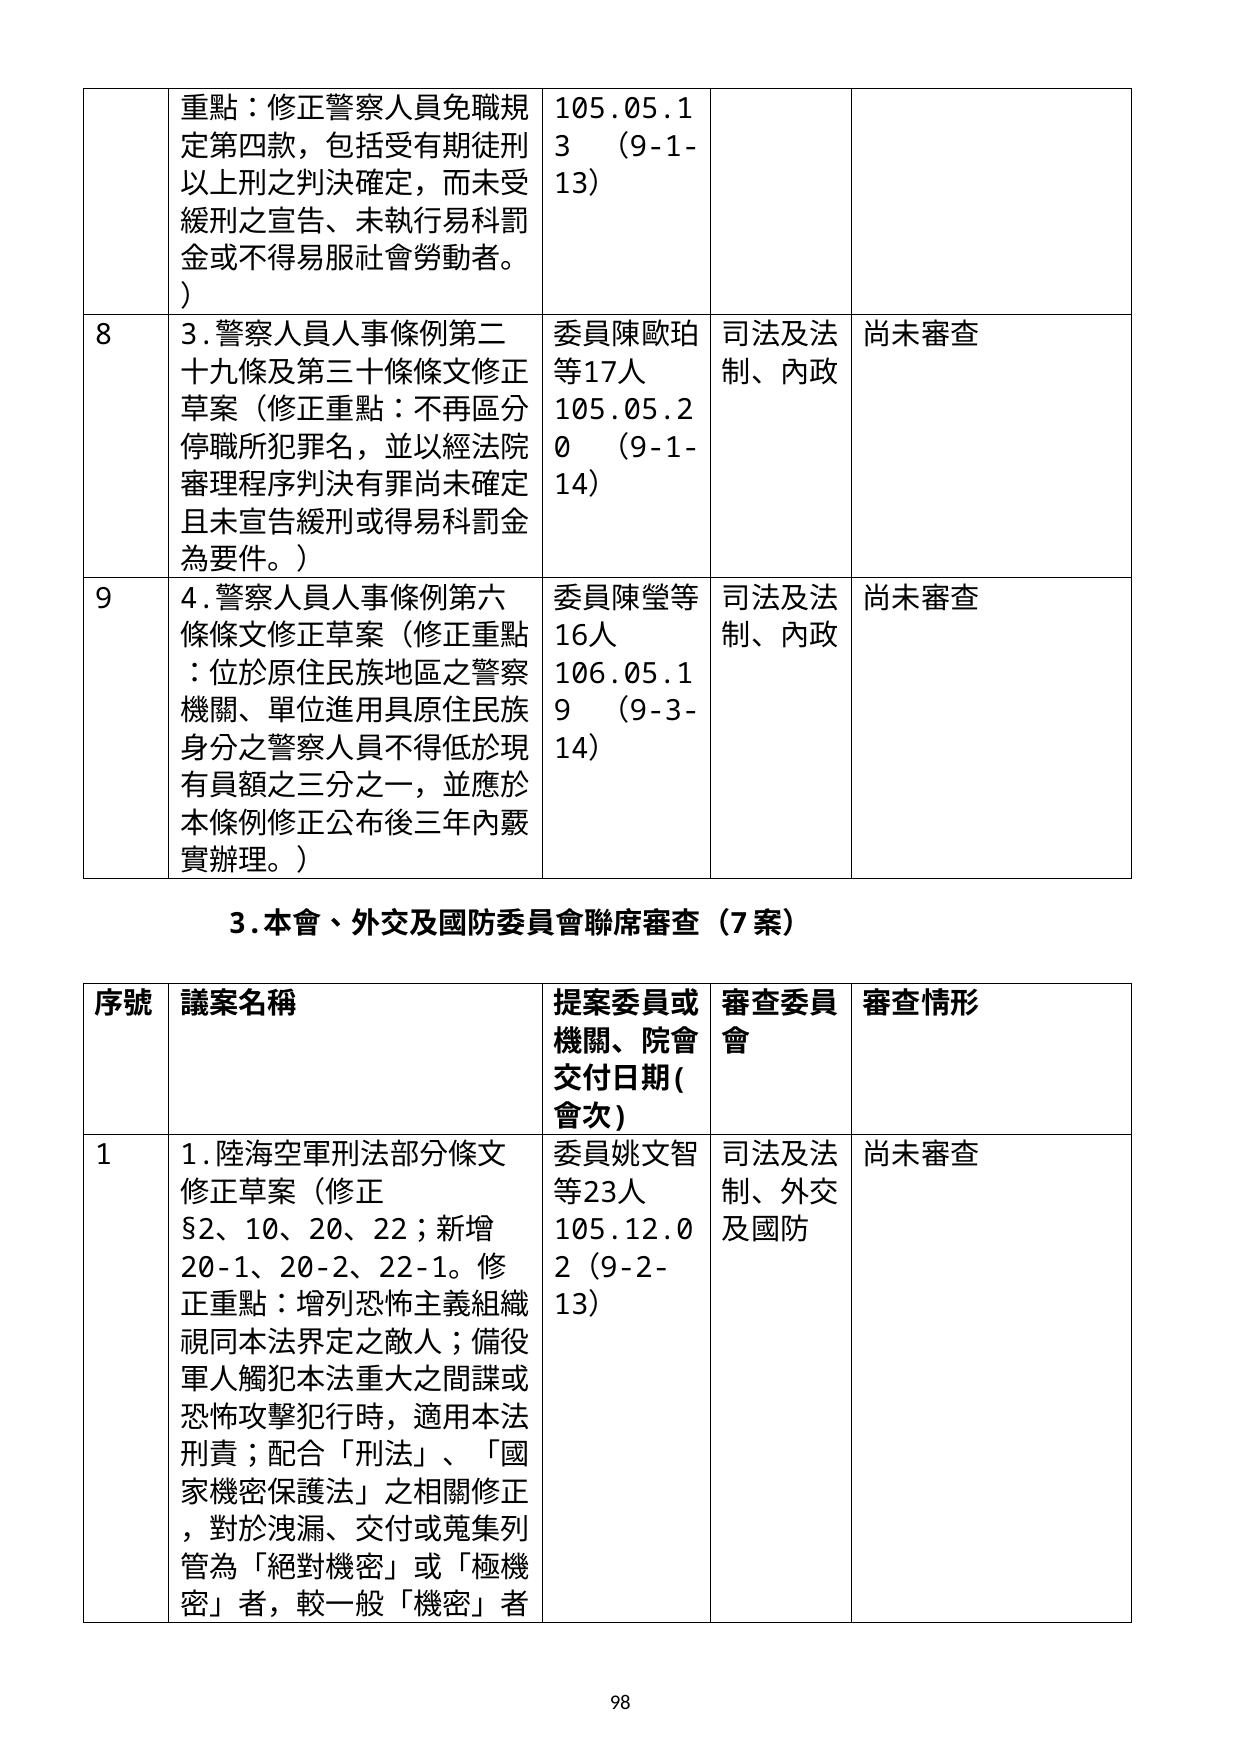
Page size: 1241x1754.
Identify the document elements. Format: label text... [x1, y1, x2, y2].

table_cell 1 [84, 1135, 168, 1622]
table_cell 尚未審查 [852, 315, 1131, 577]
table_cell 尚未審查 [852, 1135, 1131, 1622]
table_cell 司法及法制、內政 [711, 315, 851, 577]
table_header 審查委員會 [711, 984, 851, 1133]
table_cell 9 [84, 578, 168, 878]
table_cell 委員姚文智等23人 105.12.02（9-2-13） [543, 1135, 710, 1622]
table_cell 司法及法制、外交及國防 [711, 1135, 851, 1622]
table_cell 尚未審查 [852, 578, 1131, 878]
table_cell 8 [84, 315, 168, 577]
table_cell [84, 89, 168, 314]
table_cell 1.陸海空軍刑法部分條文修正草案（修正§2、10、20、22；新增20-1、20-2、22-1。修正重點：增列恐怖主義組織視同本法界定之敵人；備役軍人觸犯本法重大之間諜或恐怖攻擊犯行時，適用本法刑責；配合「刑法」、「國家機密保護法」之相關修正，對於洩漏、交付或蒐集列管為「絕對機密」或「極機密」者，較一般「機密」者 [169, 1135, 542, 1622]
table_header 審查情形 [852, 984, 1131, 1133]
table_cell 委員陳歐珀等17人 105.05.20 （9-1-14） [543, 315, 710, 577]
table_cell 105.05.13 （9-1-13） [543, 89, 710, 314]
table_header 提案委員或機關、院會交付日期(會次) [543, 984, 710, 1133]
table_cell 司法及法制、內政 [711, 578, 851, 878]
table_cell 4.警察人員人事條例第六條條文修正草案（修正重點：位於原住民族地區之警察機關、單位進用具原住民族身分之警察人員不得低於現有員額之三分之一，並應於本條例修正公布後三年內覈實辦理。） [169, 578, 542, 878]
table_header 議案名稱 [169, 984, 542, 1133]
table_cell 委員陳瑩等16人 106.05.19 （9-3-14） [543, 578, 710, 878]
table_cell [711, 89, 851, 314]
table_cell 3.警察人員人事條例第二十九條及第三十條條文修正草案（修正重點：不再區分停職所犯罪名，並以經法院審理程序判決有罪尚未確定且未宣告緩刑或得易科罰金為要件。） [169, 315, 542, 577]
table_header 序號 [84, 984, 168, 1133]
table_cell 重點：修正警察人員免職規定第四款，包括受有期徒刑以上刑之判決確定，而未受緩刑之宣告、未執行易科罰金或不得易服社會勞動者。） [169, 89, 542, 314]
text 3.本會、外交及國防委員會聯席審查（7案） [75, 899, 1165, 942]
table_cell [852, 89, 1131, 314]
